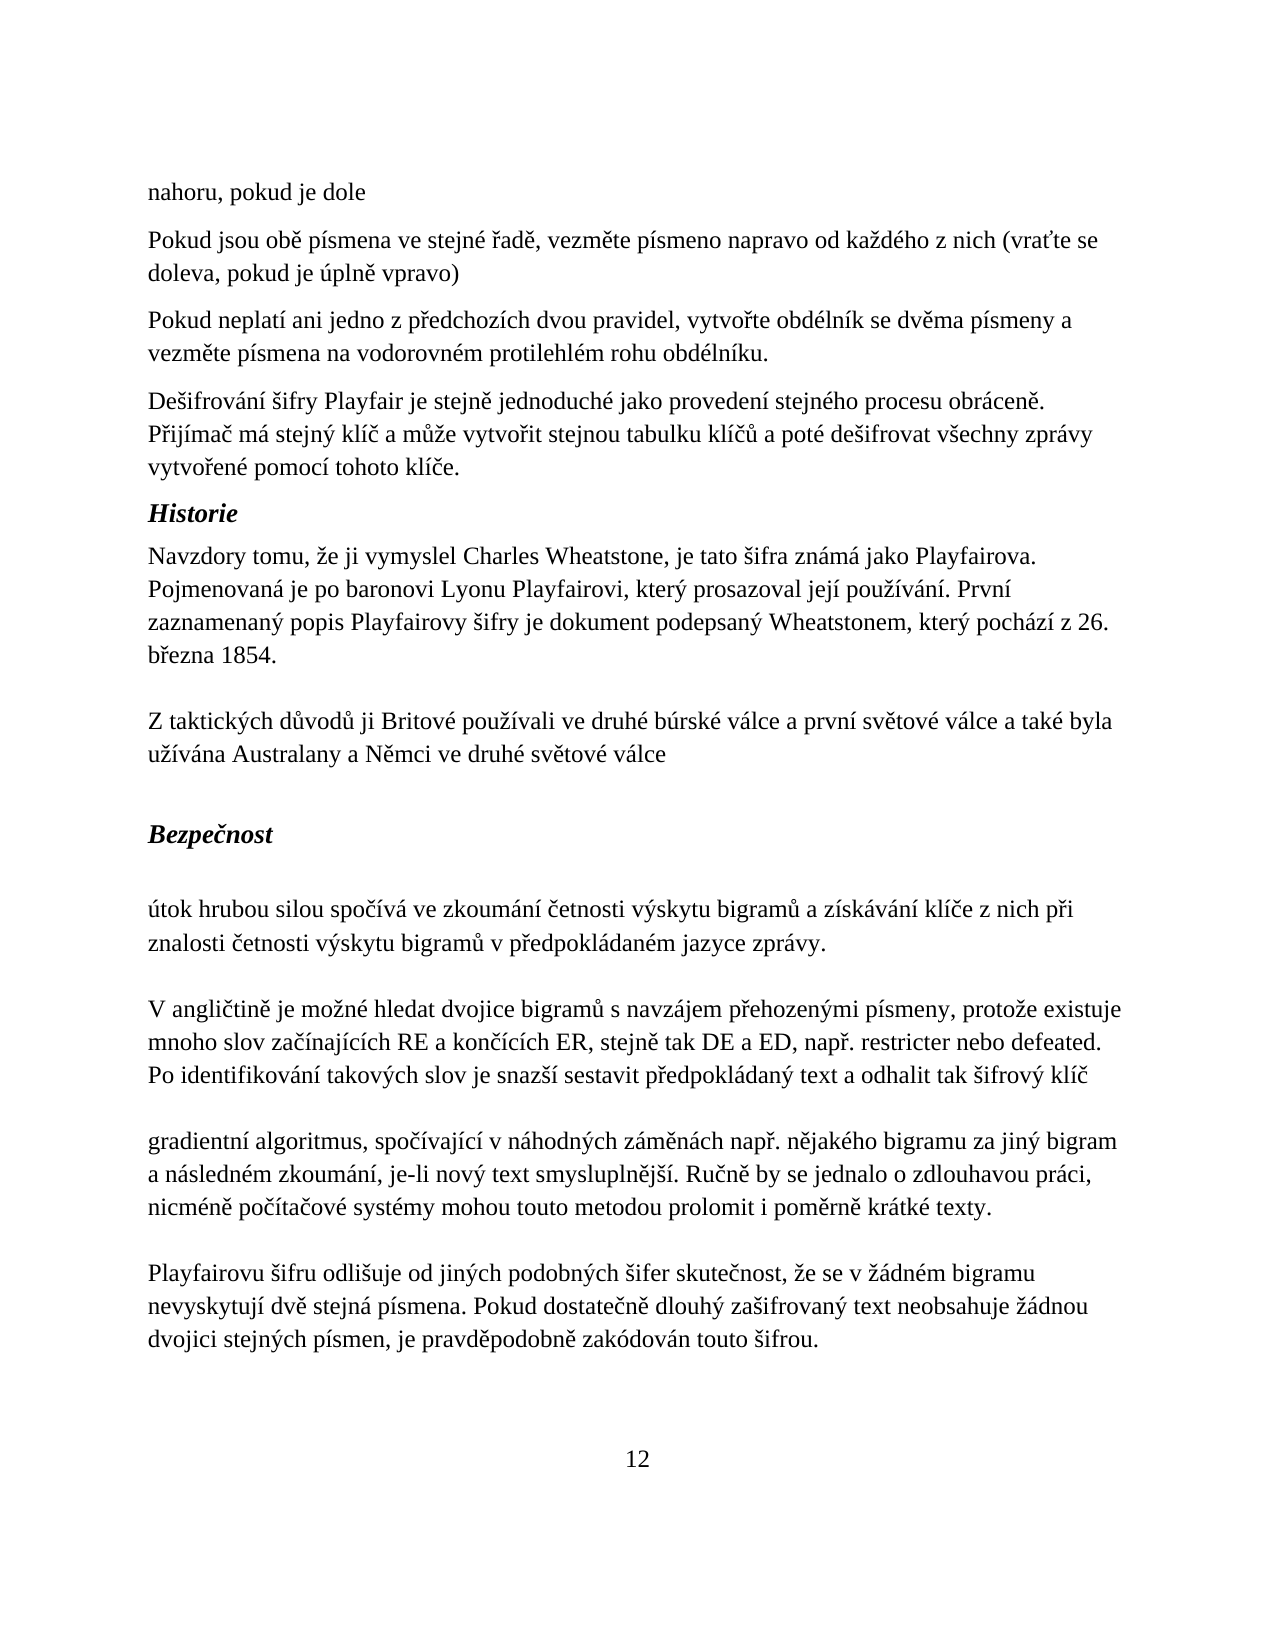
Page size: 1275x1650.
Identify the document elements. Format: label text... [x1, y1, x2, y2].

text Dešifrování šifry Playfair je stejně jednoduché jako provedení stejného procesu obráceně. Přijímač má stejný klíč a může vytvořit stejnou tabulku klíčů a poté dešifrovat všechny zprávy vytvořené pomocí tohoto klíče. [148, 386, 1127, 481]
subtitle Bezpečnost [148, 818, 1127, 849]
text gradientní algoritmus, spočívající v náhodných záměnách např. nějakého bigramu za jiný bigram a následném zkoumání, je-li nový text smysluplnější. Ručně by se jednalo o zdlouhavou práci, nicméně počítačové systémy mohou touto metodou prolomit i poměrně krátké texty. [148, 1126, 1127, 1221]
text V angličtině je možné hledat dvojice bigramů s navzájem přehozenými písmeny, protože existuje mnoho slov začínajících RE a končících ER, stejně tak DE a ED, např. restricter nebo defeated. Po identifikování takových slov je snazší sestavit předpokládaný text a odhalit tak šifrový klíč [148, 994, 1127, 1088]
text útok hrubou silou spočívá ve zkoumání četnosti výskytu bigramů a získávání klíče z nich při znalosti četnosti výskytu bigramů v předpokládaném jazyce zprávy. [148, 894, 1127, 956]
text Pokud jsou obě písmena ve stejné řadě, vezměte písmeno napravo od každého z nich (vraťte se doleva, pokud je úplně vpravo) [148, 225, 1127, 287]
text nahoru, pokud je dole [148, 177, 1127, 206]
subtitle Historie [148, 498, 1127, 529]
text Z taktických důvodů ji Britové používali ve druhé búrské válce a první světové válce a také byla užívána Australany a Němci ve druhé světové válce [148, 706, 1127, 768]
text Pokud neplatí ani jedno z předchozích dvou pravidel, vytvořte obdélník se dvěma písmeny a vezměte písmena na vodorovném protilehlém rohu obdélníku. [148, 305, 1127, 367]
text Playfairovu šifru odlišuje od jiných podobných šifer skutečnost, že se v žádném bigramu nevyskytují dvě stejná písmena. Pokud dostatečně dlouhý zašifrovaný text neobsahuje žádnou dvojici stejných písmen, je pravděpodobně zakódován touto šifrou. [148, 1258, 1127, 1353]
text Navzdory tomu, že ji vymyslel Charles Wheatstone, je tato šifra známá jako Playfairova. Pojmenovaná je po baronovi Lyonu Playfairovi, který prosazoval její používání. První zaznamenaný popis Playfairovy šifry je dokument podepsaný Wheatstonem, který pochází z 26. března 1854. [148, 541, 1127, 669]
